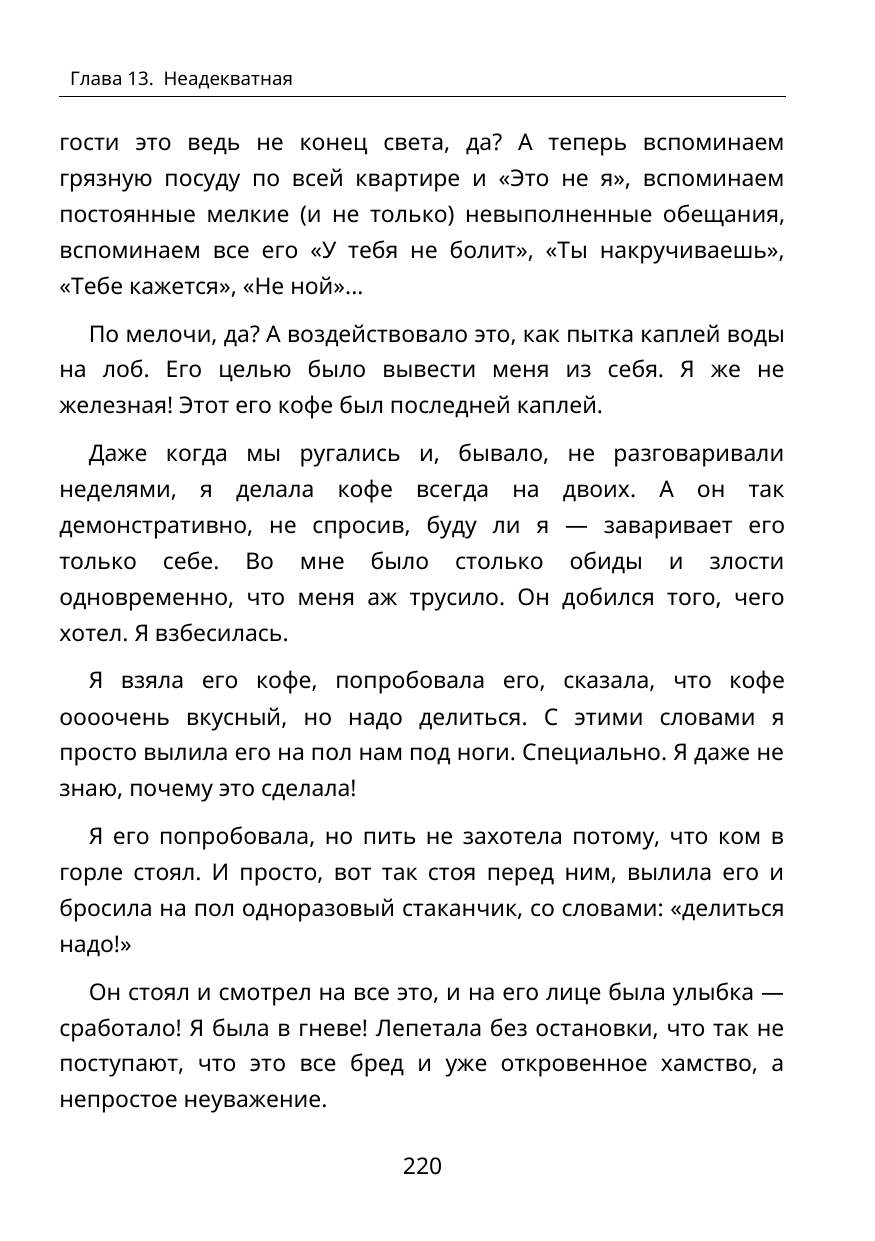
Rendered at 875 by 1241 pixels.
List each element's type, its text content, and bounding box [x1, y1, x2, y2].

text Я его попробовала, но пить не захотела потому, что ком в горле стоял. И просто, вот так стоя перед ним, вылила его и бросила на пол одноразовый стаканчик, со словами: «делиться надо!» [59, 820, 786, 959]
text гости это ведь не конец света, да? А теперь вспоминаем грязную посуду по всей квартире и «Это не я», вспоминаем постоянные мелкие (и не только) невыполненные обещания, вспоминаем все его «У тебя не болит», «Ты накручиваешь», «Тебе кажется», «Не ной»... [59, 126, 786, 301]
text Он стоял и смотрел на все это, и на его лице была улыбка — сработало! Я была в гневе! Лепетала без остановки, что так не поступают, что это все бред и уже откровенное хамство, а непростое неуважение. [59, 976, 786, 1114]
text Даже когда мы ругались и, бывало, не разговаривали неделями, я делала кофе всегда на двоих. А он так демонстративно, не спросив, буду ли я — заваривает его только себе. Во мне было столько обиды и злости одновременно, что меня аж трусило. Он добился того, чего хотел. Я взбесилась. [59, 437, 786, 648]
text Я взяла его кофе, попробовала его, сказала, что кофе оооочень вкусный, но надо делиться. С этими словами я просто вылила его на пол нам под ноги. Специально. Я даже не знаю, почему это сделала! [59, 664, 786, 803]
text По мелочи, да? А воздействовало это, как пытка каплей воды на лоб. Его целью было вывести меня из себя. Я же не железная! Этот его кофе был последней каплей. [59, 317, 786, 421]
